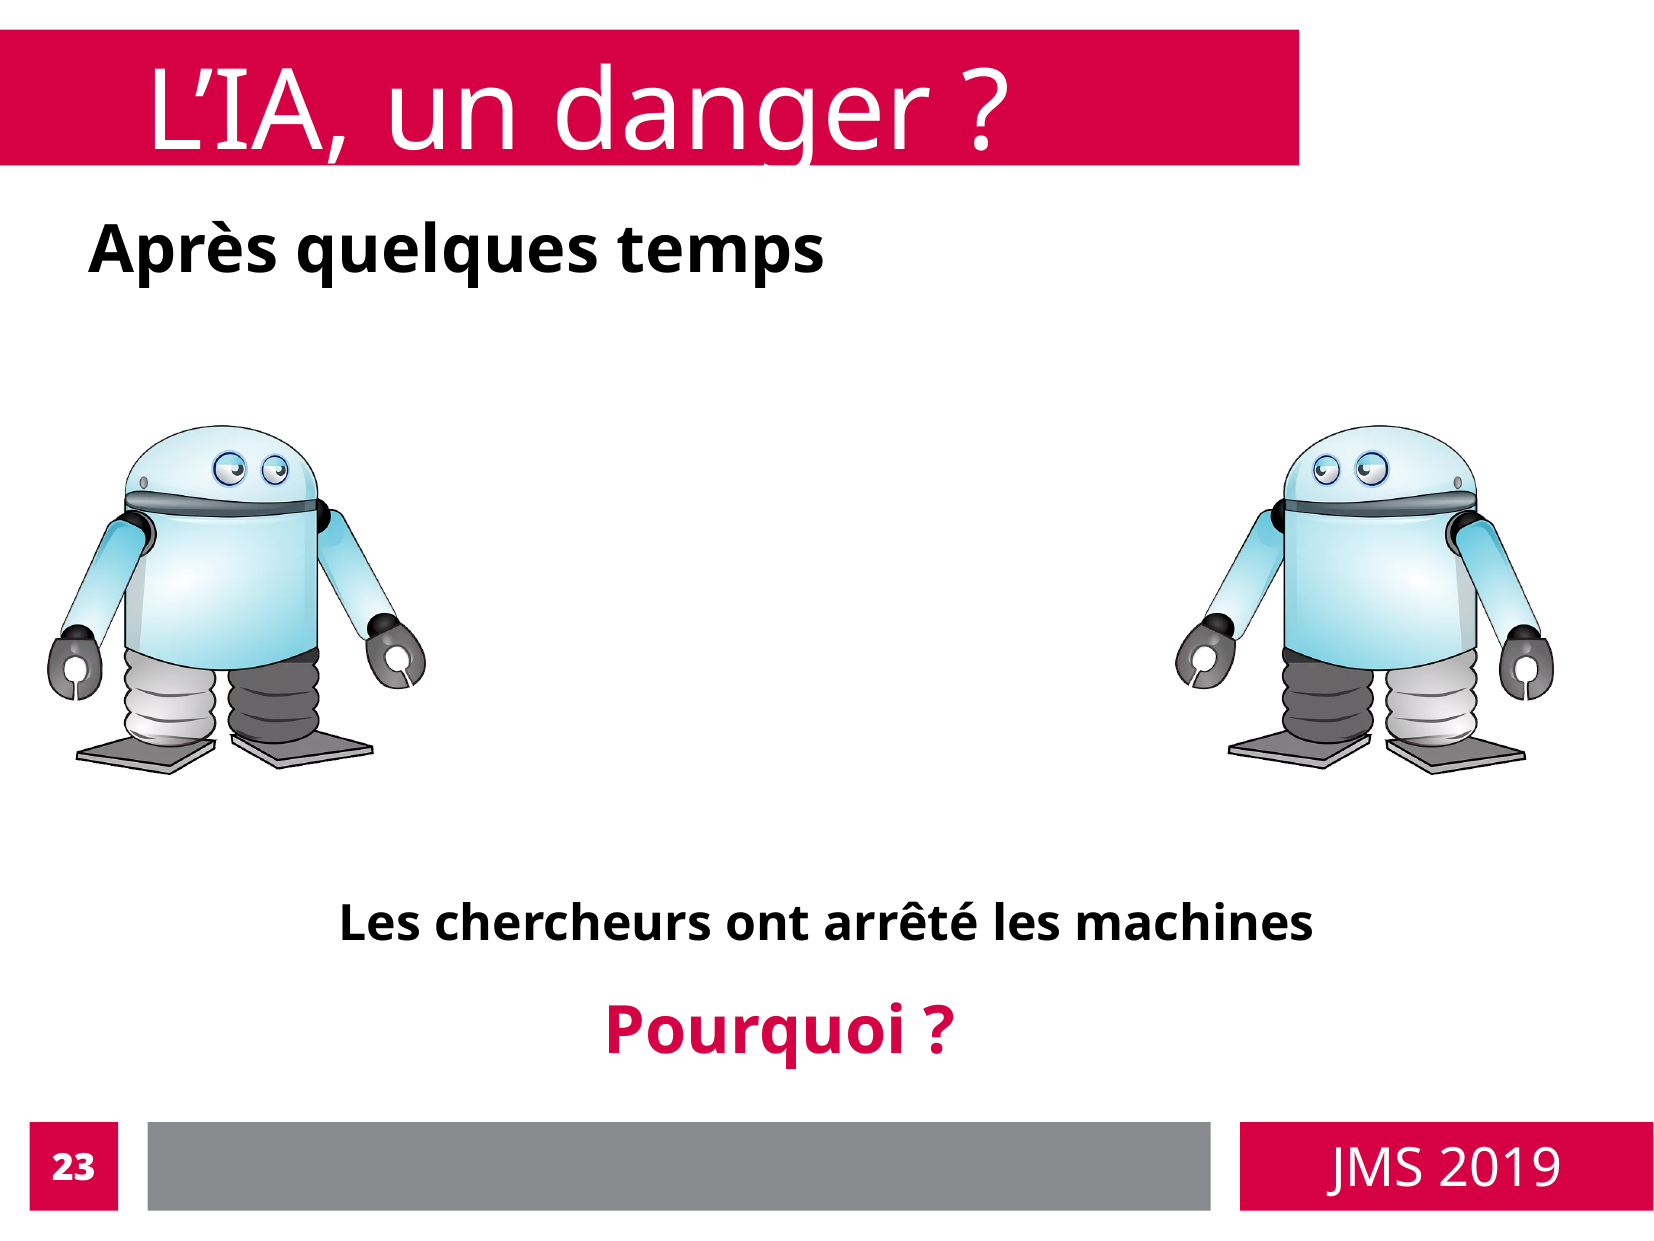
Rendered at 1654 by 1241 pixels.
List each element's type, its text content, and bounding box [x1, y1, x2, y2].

picture [1175, 425, 1554, 775]
text_box Les chercheurs ont arrêté les machines [106, 884, 1548, 958]
text_box Après quelques temps [0, 45, 922, 448]
text_box Pourquoi ? [318, 981, 1241, 1074]
title L’IA, un danger ? [0, 29, 1229, 178]
picture [47, 448, 426, 775]
